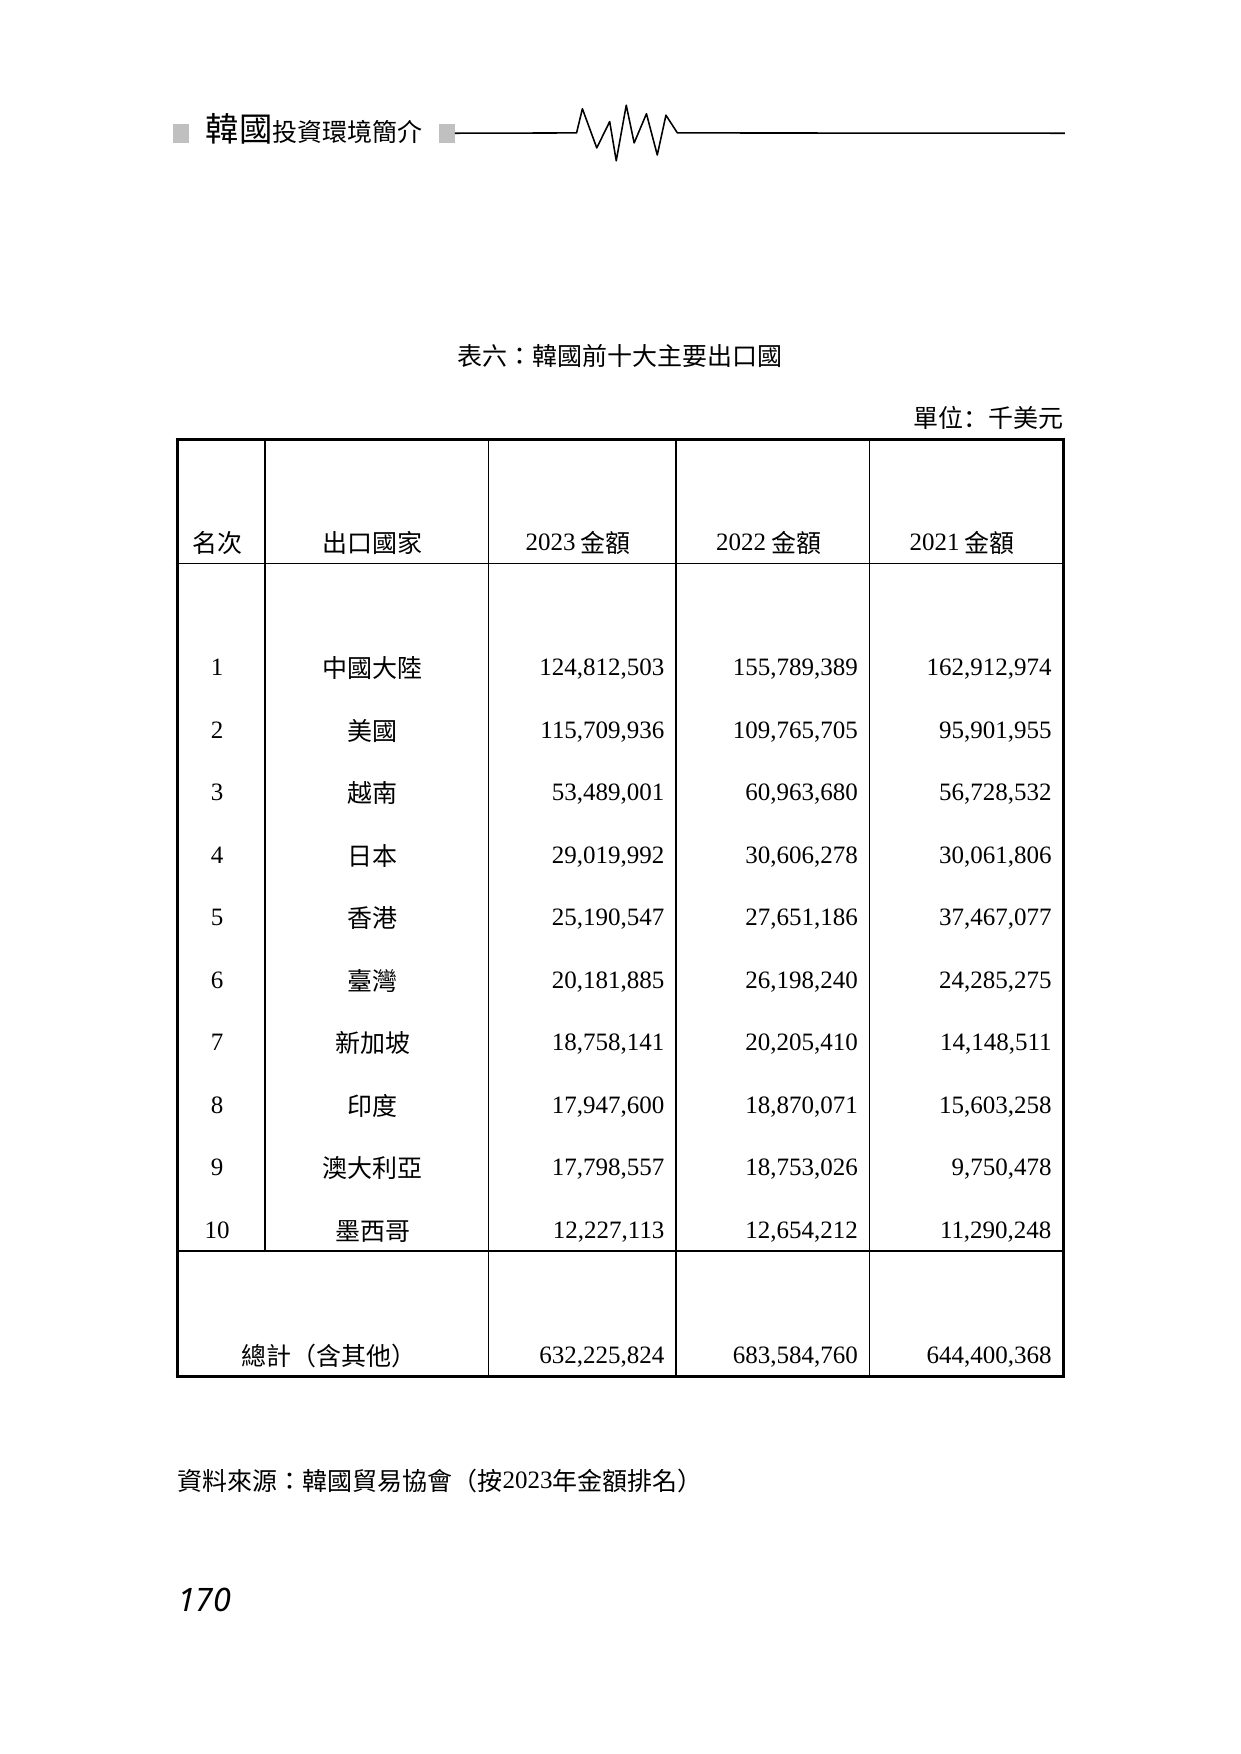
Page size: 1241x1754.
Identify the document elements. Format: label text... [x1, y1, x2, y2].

table_cell 新加坡 [266, 1000, 488, 1063]
table_cell 11,290,248 [870, 1188, 1062, 1250]
table_cell 17,798,557 [489, 1125, 675, 1188]
table_cell 美國 [266, 688, 488, 750]
table_header 出口國家 [266, 441, 488, 563]
table_cell 10 [179, 1188, 264, 1250]
table_cell 124,812,503 [489, 564, 675, 688]
table_cell 6 [179, 938, 264, 1000]
table_cell 5 [179, 875, 264, 938]
table_cell 29,019,992 [489, 813, 675, 875]
table_cell 8 [179, 1063, 264, 1125]
table_cell 15,603,258 [870, 1063, 1062, 1125]
table_cell 14,148,511 [870, 1000, 1062, 1063]
table_cell 4 [179, 813, 264, 875]
table_header 2022金額 [677, 441, 869, 563]
table_cell 37,467,077 [870, 875, 1062, 938]
table_cell 18,870,071 [677, 1063, 869, 1125]
text 單位：千美元 [233, 375, 1063, 438]
table_cell 7 [179, 1000, 264, 1063]
table_cell 12,227,113 [489, 1188, 675, 1250]
table_cell 香港 [266, 875, 488, 938]
table_cell 20,181,885 [489, 938, 675, 1000]
table_cell 53,489,001 [489, 750, 675, 813]
table_cell 18,753,026 [677, 1125, 869, 1188]
table_cell 墨西哥 [266, 1188, 488, 1250]
table_cell 155,789,389 [677, 564, 869, 688]
table_cell 632,225,824 [489, 1252, 675, 1375]
table_cell 臺灣 [266, 938, 488, 1000]
table_cell 日本 [266, 813, 488, 875]
table_header 2023金額 [489, 441, 675, 563]
table_cell 3 [179, 750, 264, 813]
table_cell 644,400,368 [870, 1252, 1062, 1375]
table_cell 20,205,410 [677, 1000, 869, 1063]
table_cell 2 [179, 688, 264, 750]
table_cell 30,606,278 [677, 813, 869, 875]
table_cell 60,963,680 [677, 750, 869, 813]
table_cell 1 [179, 564, 264, 688]
text 資料來源：韓國貿易協會（按2023年金額排名） [177, 1438, 1063, 1500]
table_cell 越南 [266, 750, 488, 813]
table_cell 9 [179, 1125, 264, 1188]
table_cell 30,061,806 [870, 813, 1062, 875]
table_cell 56,728,532 [870, 750, 1062, 813]
table_cell 9,750,478 [870, 1125, 1062, 1188]
table_cell 中國大陸 [266, 564, 488, 688]
table_cell 109,765,705 [677, 688, 869, 750]
table_cell 683,584,760 [677, 1252, 869, 1375]
table_header 名次 [179, 441, 264, 563]
table_cell 25,190,547 [489, 875, 675, 938]
table_cell 95,901,955 [870, 688, 1062, 750]
table_cell 18,758,141 [489, 1000, 675, 1063]
table_header 2021金額 [870, 441, 1062, 563]
table_cell 162,912,974 [870, 564, 1062, 688]
table_cell 澳大利亞 [266, 1125, 488, 1188]
table_cell 115,709,936 [489, 688, 675, 750]
table_cell 27,651,186 [677, 875, 869, 938]
table_cell 印度 [266, 1063, 488, 1125]
table_cell 17,947,600 [489, 1063, 675, 1125]
table_cell 總計（含其他） [179, 1252, 488, 1375]
table_cell 24,285,275 [870, 938, 1062, 1000]
text 表六：韓國前十大主要出口國 [177, 313, 1063, 375]
table_cell 26,198,240 [677, 938, 869, 1000]
table_cell 12,654,212 [677, 1188, 869, 1250]
